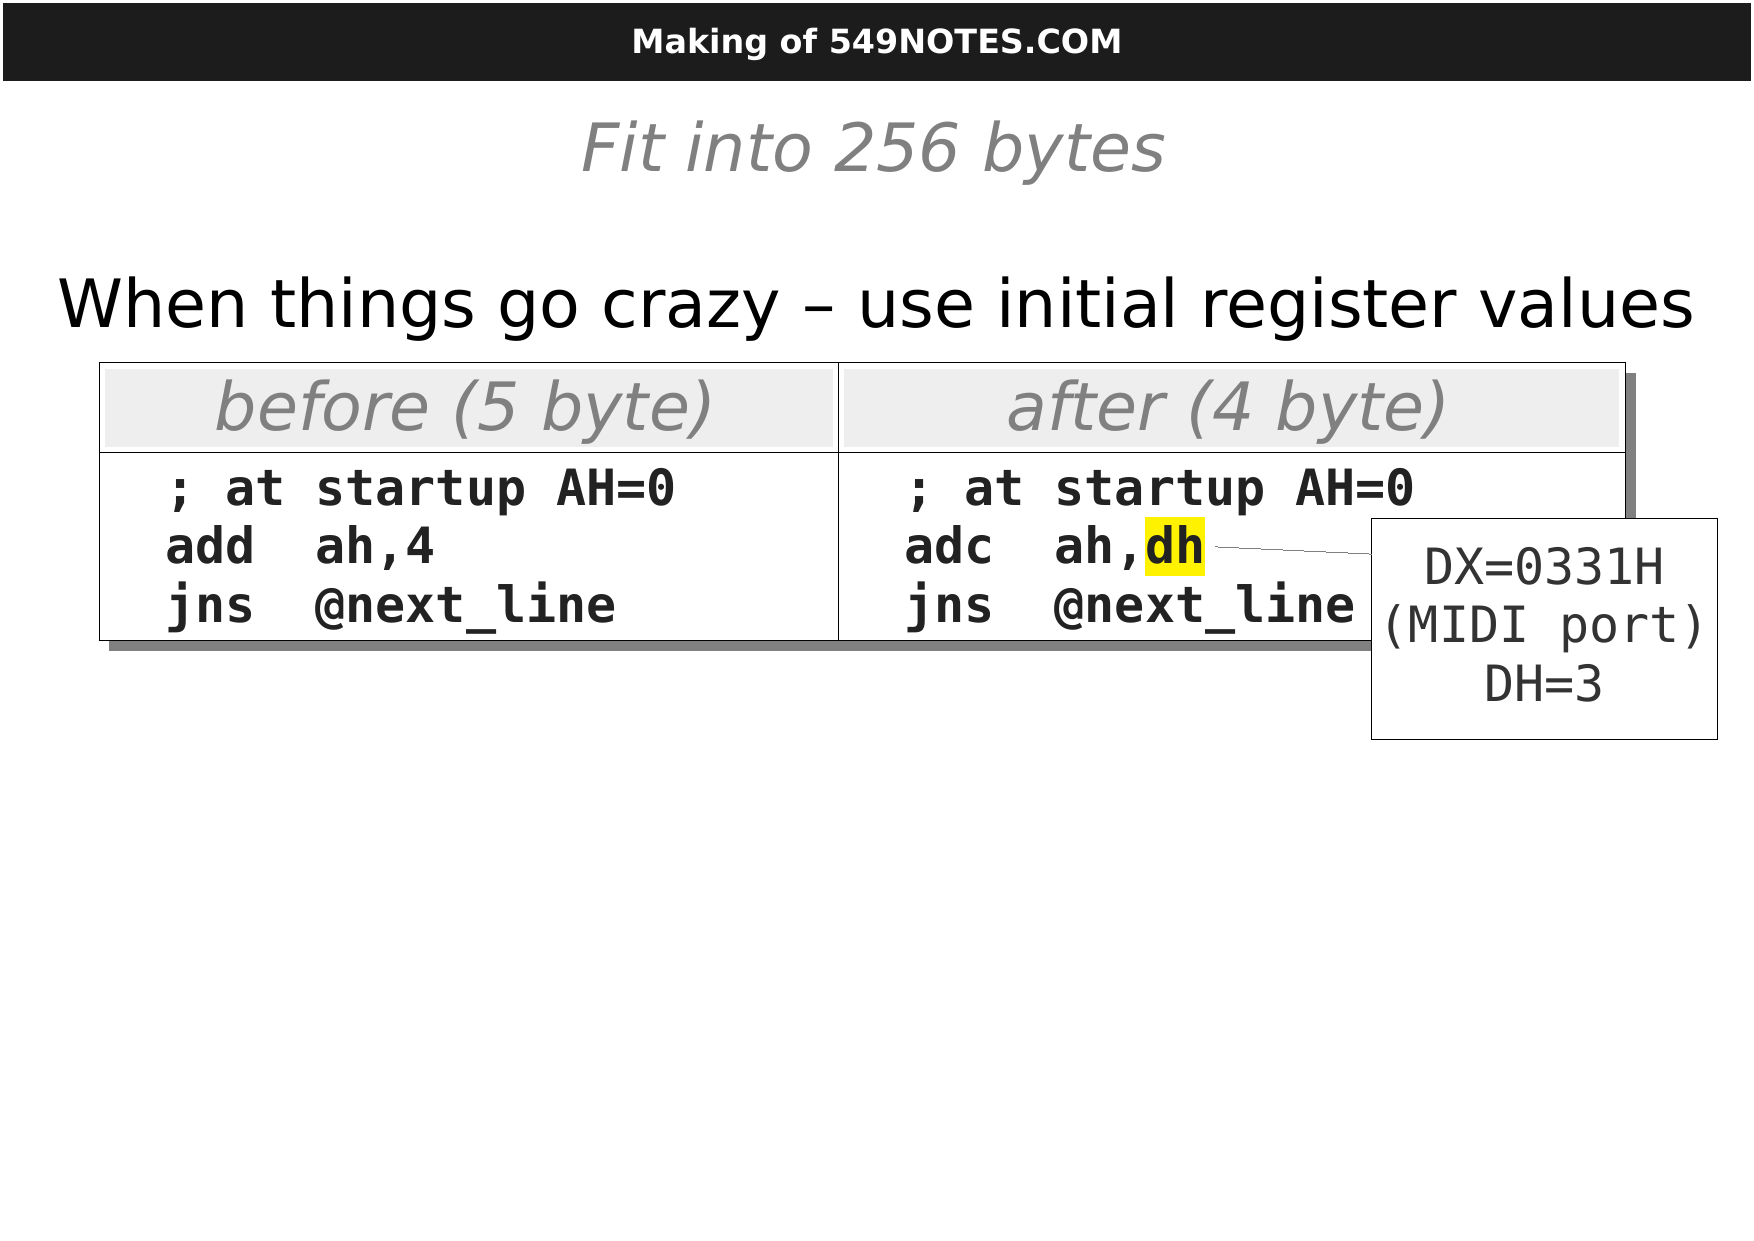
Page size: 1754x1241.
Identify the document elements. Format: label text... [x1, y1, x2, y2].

text When things go crazy – use initial register values [3, 265, 1751, 343]
table_cell ; at startup AH=0 adc ah,dh jns @next_line [839, 453, 1625, 639]
text Fit into 256 bytes [3, 110, 1751, 188]
table_header after (4 byte) [839, 363, 1625, 452]
table_cell ; at startup AH=0 add ah,4 jns @next_line [100, 453, 838, 639]
table_header before (5 byte) [100, 363, 838, 452]
